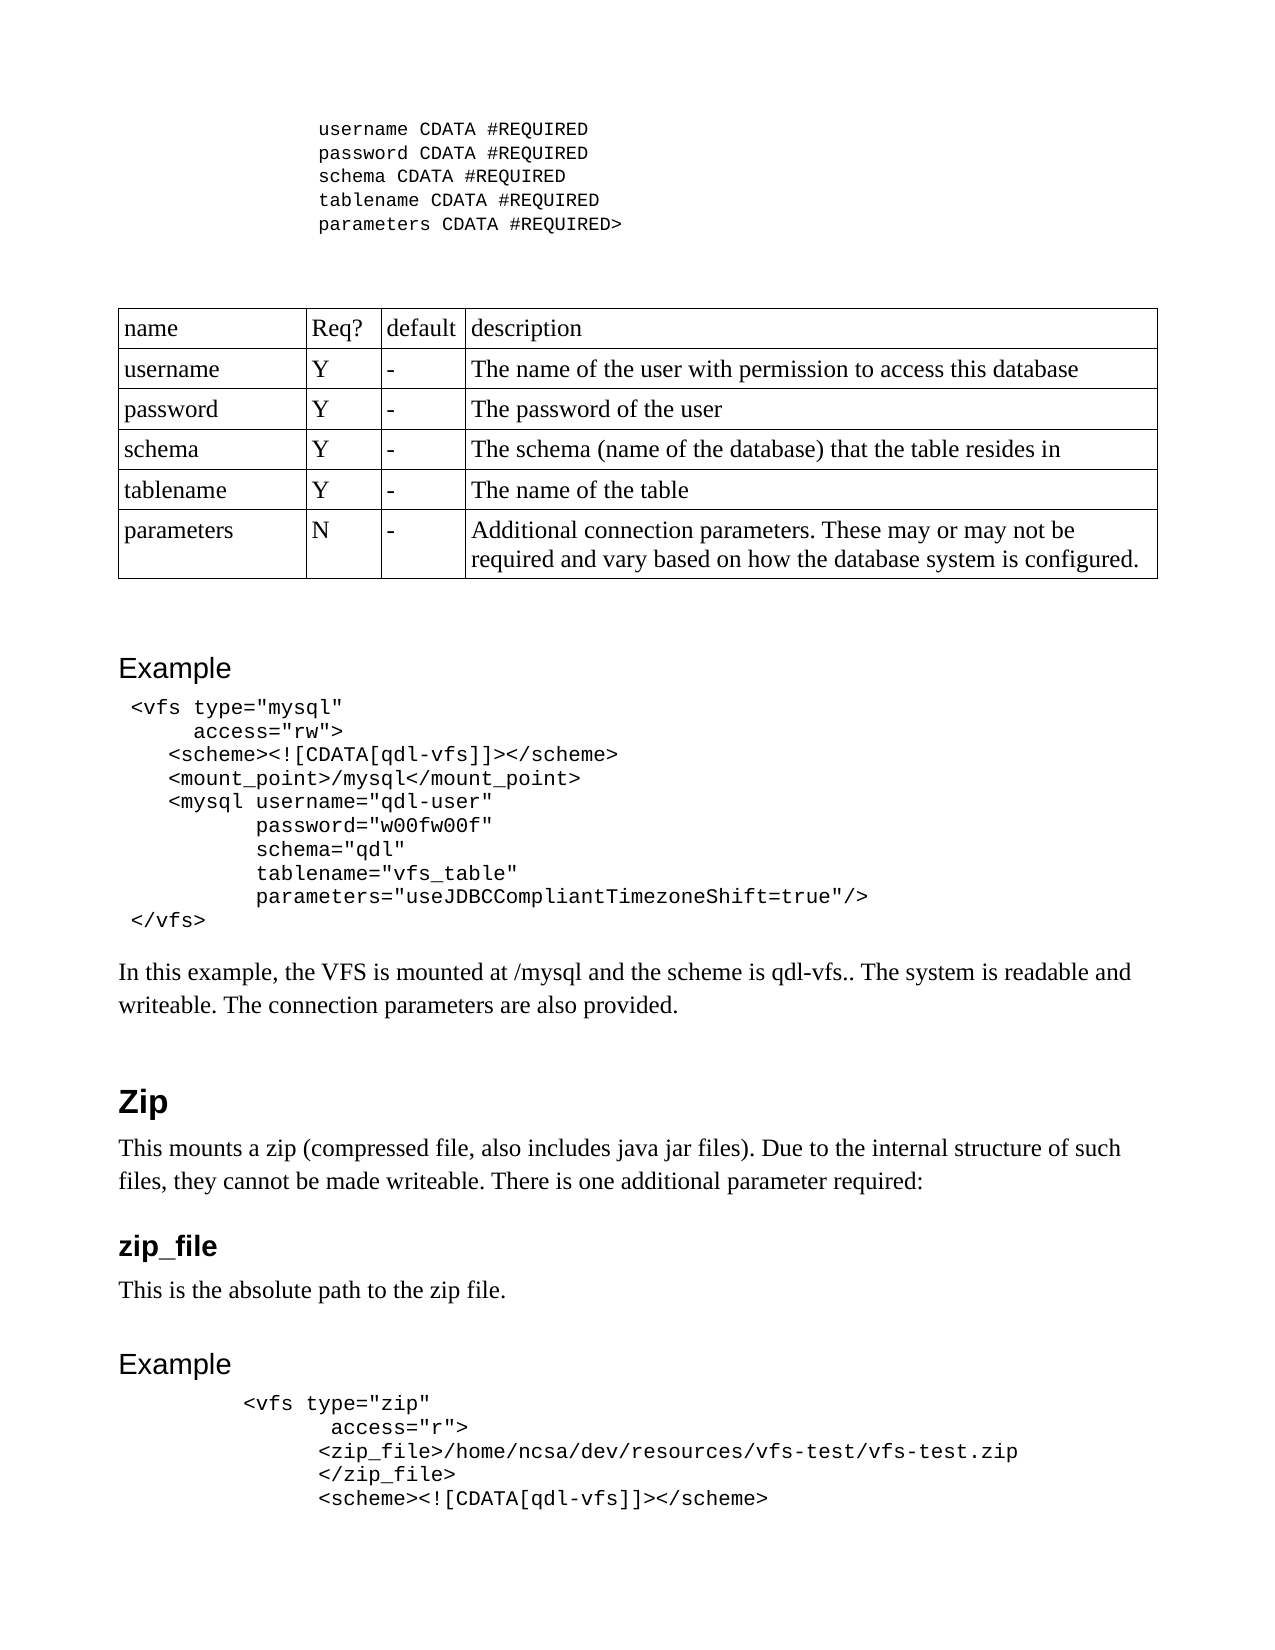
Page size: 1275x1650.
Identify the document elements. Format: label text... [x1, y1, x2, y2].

text access="r"> [118, 1417, 1157, 1441]
subtitle zip_file [118, 1228, 1157, 1262]
text </zip_file> [118, 1464, 1157, 1488]
table_cell The schema (name of the database) that the table resides in [466, 430, 1157, 469]
subtitle Example [118, 1347, 1157, 1381]
text password CDATA #REQUIRED [118, 142, 1157, 165]
text This is the absolute path to the zip file. [118, 1275, 1157, 1303]
table_header Req? [307, 309, 381, 348]
table_cell - [382, 510, 465, 578]
text <zip_file>/home/ncsa/dev/resources/vfs-test/vfs-test.zip [118, 1441, 1157, 1464]
table_cell Y [307, 470, 381, 509]
text username CDATA #REQUIRED [118, 118, 1157, 142]
table_cell tablename [119, 470, 306, 509]
table_header default [382, 309, 465, 348]
text parameters="useJDBCCompliantTimezoneShift=true"/> [118, 886, 1157, 910]
table_cell Y [307, 349, 381, 388]
text password="w00fw00f" [118, 815, 1157, 839]
table_cell The password of the user [466, 389, 1157, 428]
table_cell N [307, 510, 381, 578]
text tablename="vfs_table" [118, 862, 1157, 886]
table_cell username [119, 349, 306, 388]
text This mounts a zip (compressed file, also includes java jar files). Due to the internal structure of such files, they cannot be made writeable. There is one additional parameter required: [118, 1133, 1157, 1195]
text parameters CDATA #REQUIRED> [118, 213, 1157, 236]
table_cell - [382, 470, 465, 509]
table_cell schema [119, 430, 306, 469]
table_cell Y [307, 430, 381, 469]
subtitle Zip [118, 1082, 1157, 1121]
table_cell - [382, 430, 465, 469]
table_cell Y [307, 389, 381, 428]
table_cell - [382, 349, 465, 388]
text <mount_point>/mysql</mount_point> [118, 768, 1157, 792]
text </vfs> [118, 910, 1157, 933]
text <vfs type="zip" [118, 1393, 1157, 1417]
text <scheme><![CDATA[qdl-vfs]]></scheme> [118, 744, 1157, 768]
subtitle Example [118, 651, 1157, 684]
table_cell The name of the table [466, 470, 1157, 509]
text <mysql username="qdl-user" [118, 792, 1157, 815]
table_cell password [119, 389, 306, 428]
text schema="qdl" [118, 839, 1157, 862]
table_header name [119, 309, 306, 348]
table_cell Additional connection parameters. These may or may not be required and vary based on how the database system is configured. [466, 510, 1157, 578]
text access="rw"> [118, 721, 1157, 744]
table_header description [466, 309, 1157, 348]
text schema CDATA #REQUIRED [118, 165, 1157, 189]
table_cell parameters [119, 510, 306, 578]
text <scheme><![CDATA[qdl-vfs]]></scheme> [118, 1488, 1157, 1512]
text In this example, the VFS is mounted at /mysql and the scheme is qdl-vfs.. The system is readable and writeable. The connection parameters are also provided. [118, 957, 1157, 1019]
table_cell The name of the user with permission to access this database [466, 349, 1157, 388]
text <vfs type="mysql" [118, 697, 1157, 721]
table_cell - [382, 389, 465, 428]
text tablename CDATA #REQUIRED [118, 189, 1157, 213]
